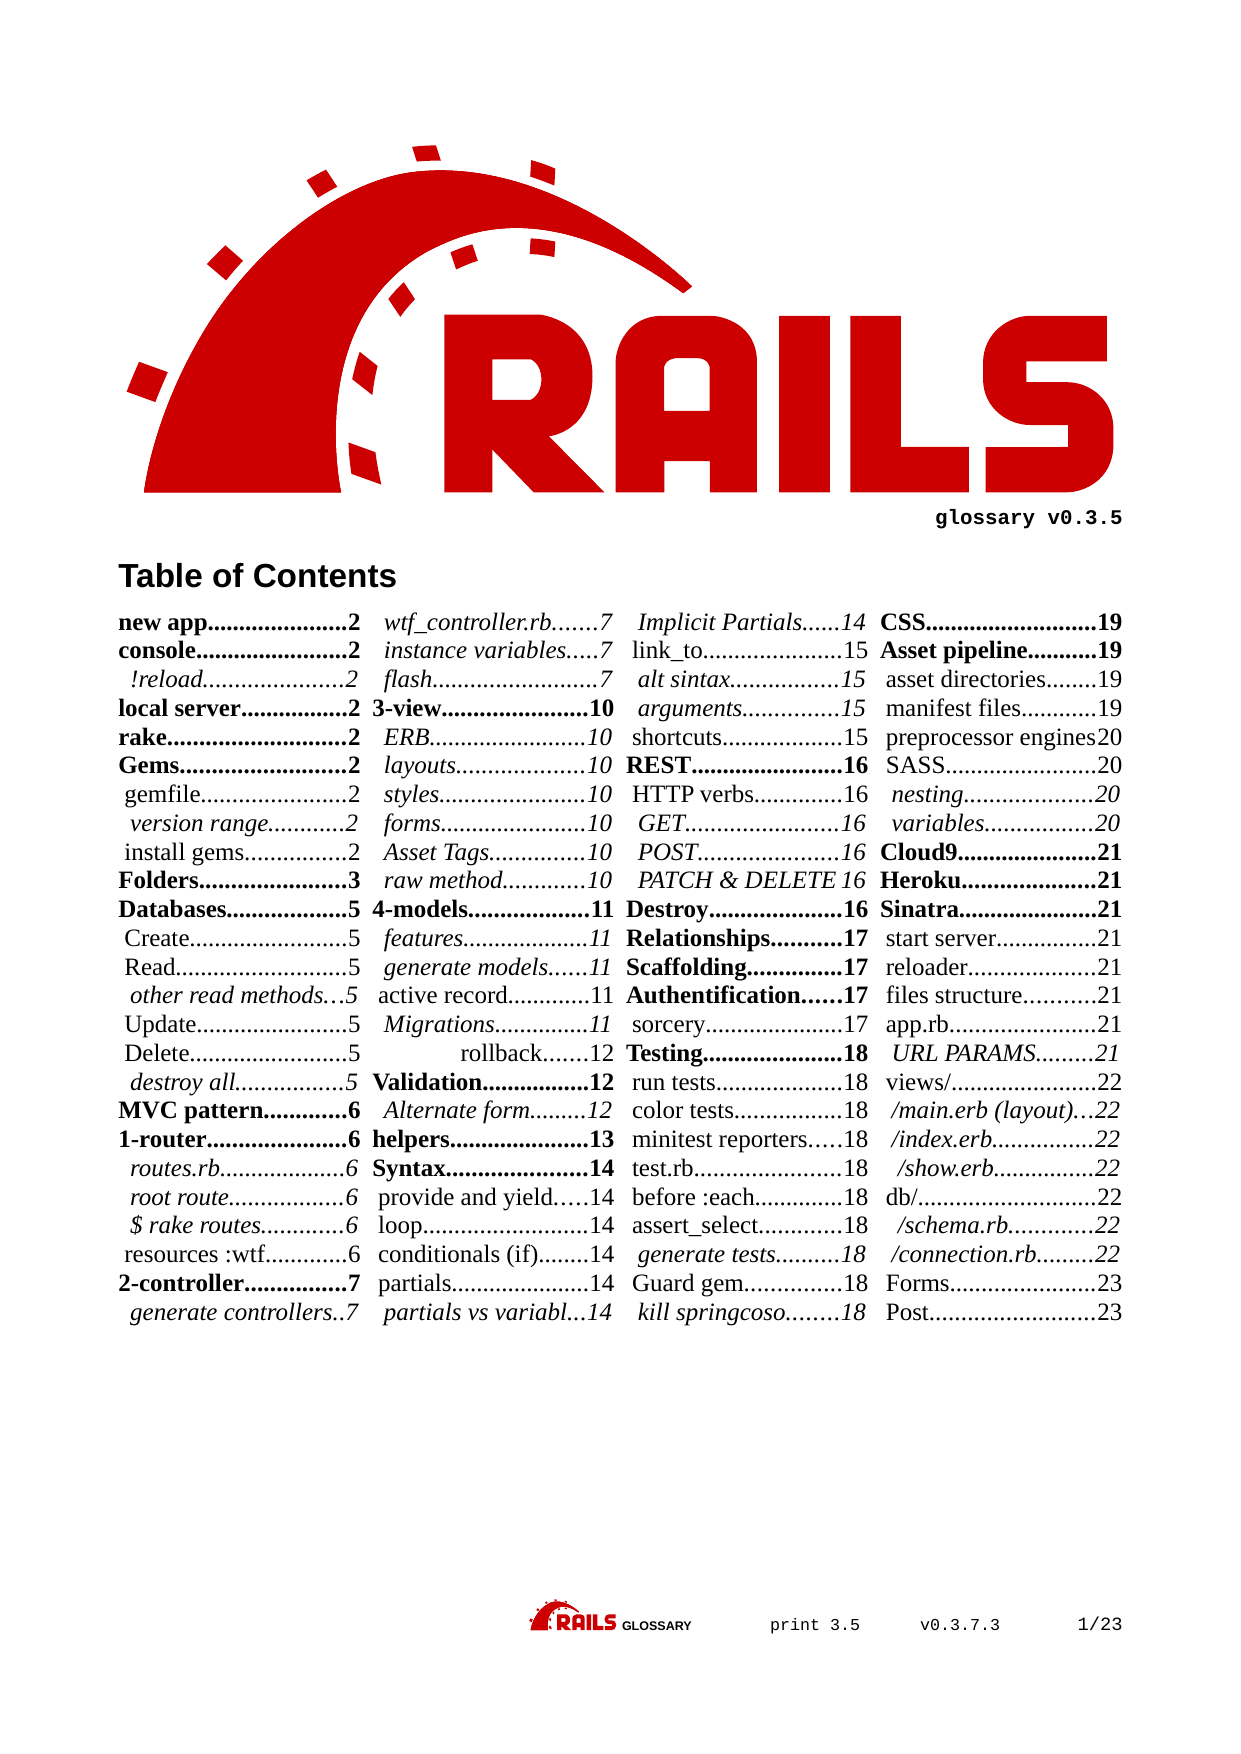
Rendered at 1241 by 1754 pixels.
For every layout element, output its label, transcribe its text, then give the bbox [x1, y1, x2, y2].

text provide and yield 14 [378, 1182, 614, 1210]
text root route 6 [130, 1182, 360, 1210]
text destroy all 5 [130, 1067, 360, 1095]
text Update 5 [124, 1009, 360, 1038]
text arguments 15 [638, 693, 868, 722]
text Gems 2 [118, 750, 360, 779]
text 2-controller 7 [118, 1268, 360, 1297]
text Scaffolding 17 [626, 952, 868, 980]
text REST 16 [626, 750, 868, 779]
text active record 11 [378, 980, 614, 1009]
text !reload 2 [130, 664, 360, 693]
text /schema.rb 22 [891, 1210, 1122, 1239]
text styles 10 [384, 779, 614, 808]
text glossary v0.3.5 [118, 507, 1122, 531]
text CSS 19 [880, 607, 1122, 635]
text MVC pattern 6 [118, 1095, 360, 1124]
text version range 2 [130, 808, 360, 837]
text Validation 12 [372, 1067, 614, 1095]
text Forms 23 [886, 1268, 1122, 1297]
text 1-router 6 [118, 1124, 360, 1153]
text ERB 10 [384, 722, 614, 750]
text Heroku 21 [880, 865, 1122, 894]
text color tests 18 [632, 1095, 868, 1124]
text Create 5 [124, 923, 360, 952]
text forms 10 [384, 808, 614, 837]
text kill springcoso 18 [638, 1297, 868, 1325]
text wtf_controller.rb 7 [384, 607, 614, 635]
text Delete 5 [124, 1038, 360, 1067]
text resources :wtf 6 [124, 1239, 360, 1268]
text rollback 12 [460, 1038, 614, 1067]
text other read methods 5 [130, 980, 360, 1009]
text Databases 5 [118, 894, 360, 923]
text Asset Tags 10 [384, 837, 614, 865]
text POST 16 [638, 837, 868, 865]
text Alternate form 12 [384, 1095, 614, 1124]
text URL PARAMS 21 [891, 1038, 1122, 1067]
text console 2 [118, 635, 360, 664]
text files structure 21 [886, 980, 1122, 1009]
text shortcuts 15 [632, 722, 868, 750]
text Authentification 17 [626, 980, 868, 1009]
text /index.erb 22 [891, 1124, 1122, 1153]
text flash 7 [384, 664, 614, 693]
text sorcery 17 [632, 1009, 868, 1038]
text gemfile 2 [124, 779, 360, 808]
text alt sintax 15 [638, 664, 868, 693]
text start server 21 [886, 923, 1122, 952]
text Relationships 17 [626, 923, 868, 952]
text 4-models 11 [372, 894, 614, 923]
text raw method 10 [384, 865, 614, 894]
text minitest reporters 18 [632, 1124, 868, 1153]
text partials 14 [378, 1268, 614, 1297]
text Folders 3 [118, 865, 360, 894]
text generate tests 18 [638, 1239, 868, 1268]
text manifest files 19 [886, 693, 1122, 722]
text instance variables 7 [384, 635, 614, 664]
text install gems 2 [124, 837, 360, 865]
text variables 20 [891, 808, 1122, 837]
text Guard gem 18 [632, 1268, 868, 1297]
text features 11 [384, 923, 614, 952]
text Post 23 [886, 1297, 1122, 1325]
text layouts 10 [384, 750, 614, 779]
text /show.erb 22 [891, 1153, 1122, 1182]
text Cloud9 21 [880, 837, 1122, 865]
subtitle Table of Contents [118, 556, 1122, 594]
text Implicit Partials 14 [638, 607, 868, 635]
text conditionals (if) 14 [378, 1239, 614, 1268]
text partials vs variabl 14 [384, 1297, 614, 1325]
text helpers 13 [372, 1124, 614, 1153]
text Syntax 14 [372, 1153, 614, 1182]
text preprocessor engines 20 [886, 722, 1122, 750]
text 3-view 10 [372, 693, 614, 722]
text before :each 18 [632, 1182, 868, 1210]
text link_to 15 [632, 635, 868, 664]
text GET 16 [638, 808, 868, 837]
text Read 5 [124, 952, 360, 980]
text local server 2 [118, 693, 360, 722]
text routes.rb 6 [130, 1153, 360, 1182]
text run tests 18 [632, 1067, 868, 1095]
text views/ 22 [886, 1067, 1122, 1095]
text Asset pipeline 19 [880, 635, 1122, 664]
text HTTP verbs 16 [632, 779, 868, 808]
text Destroy 16 [626, 894, 868, 923]
text db/ 22 [886, 1182, 1122, 1210]
text /main.erb (layout) 22 [891, 1095, 1122, 1124]
text PATCH & DELETE 16 [638, 865, 868, 894]
text asset directories 19 [886, 664, 1122, 693]
text nesting 20 [891, 779, 1122, 808]
text Migrations 11 [384, 1009, 614, 1038]
text rake 2 [118, 722, 360, 750]
text /connection.rb 22 [891, 1239, 1122, 1268]
text $ rake routes 6 [130, 1210, 360, 1239]
text reloader 21 [886, 952, 1122, 980]
text loop 14 [378, 1210, 614, 1239]
text SASS 20 [886, 750, 1122, 779]
text generate controllers 7 [130, 1297, 360, 1325]
text Sinatra 21 [880, 894, 1122, 923]
text Testing 18 [626, 1038, 868, 1067]
text new app 2 [118, 607, 360, 635]
text app.rb 21 [886, 1009, 1122, 1038]
text assert_select 18 [632, 1210, 868, 1239]
text generate models 11 [384, 952, 614, 980]
text test.rb 18 [632, 1153, 868, 1182]
